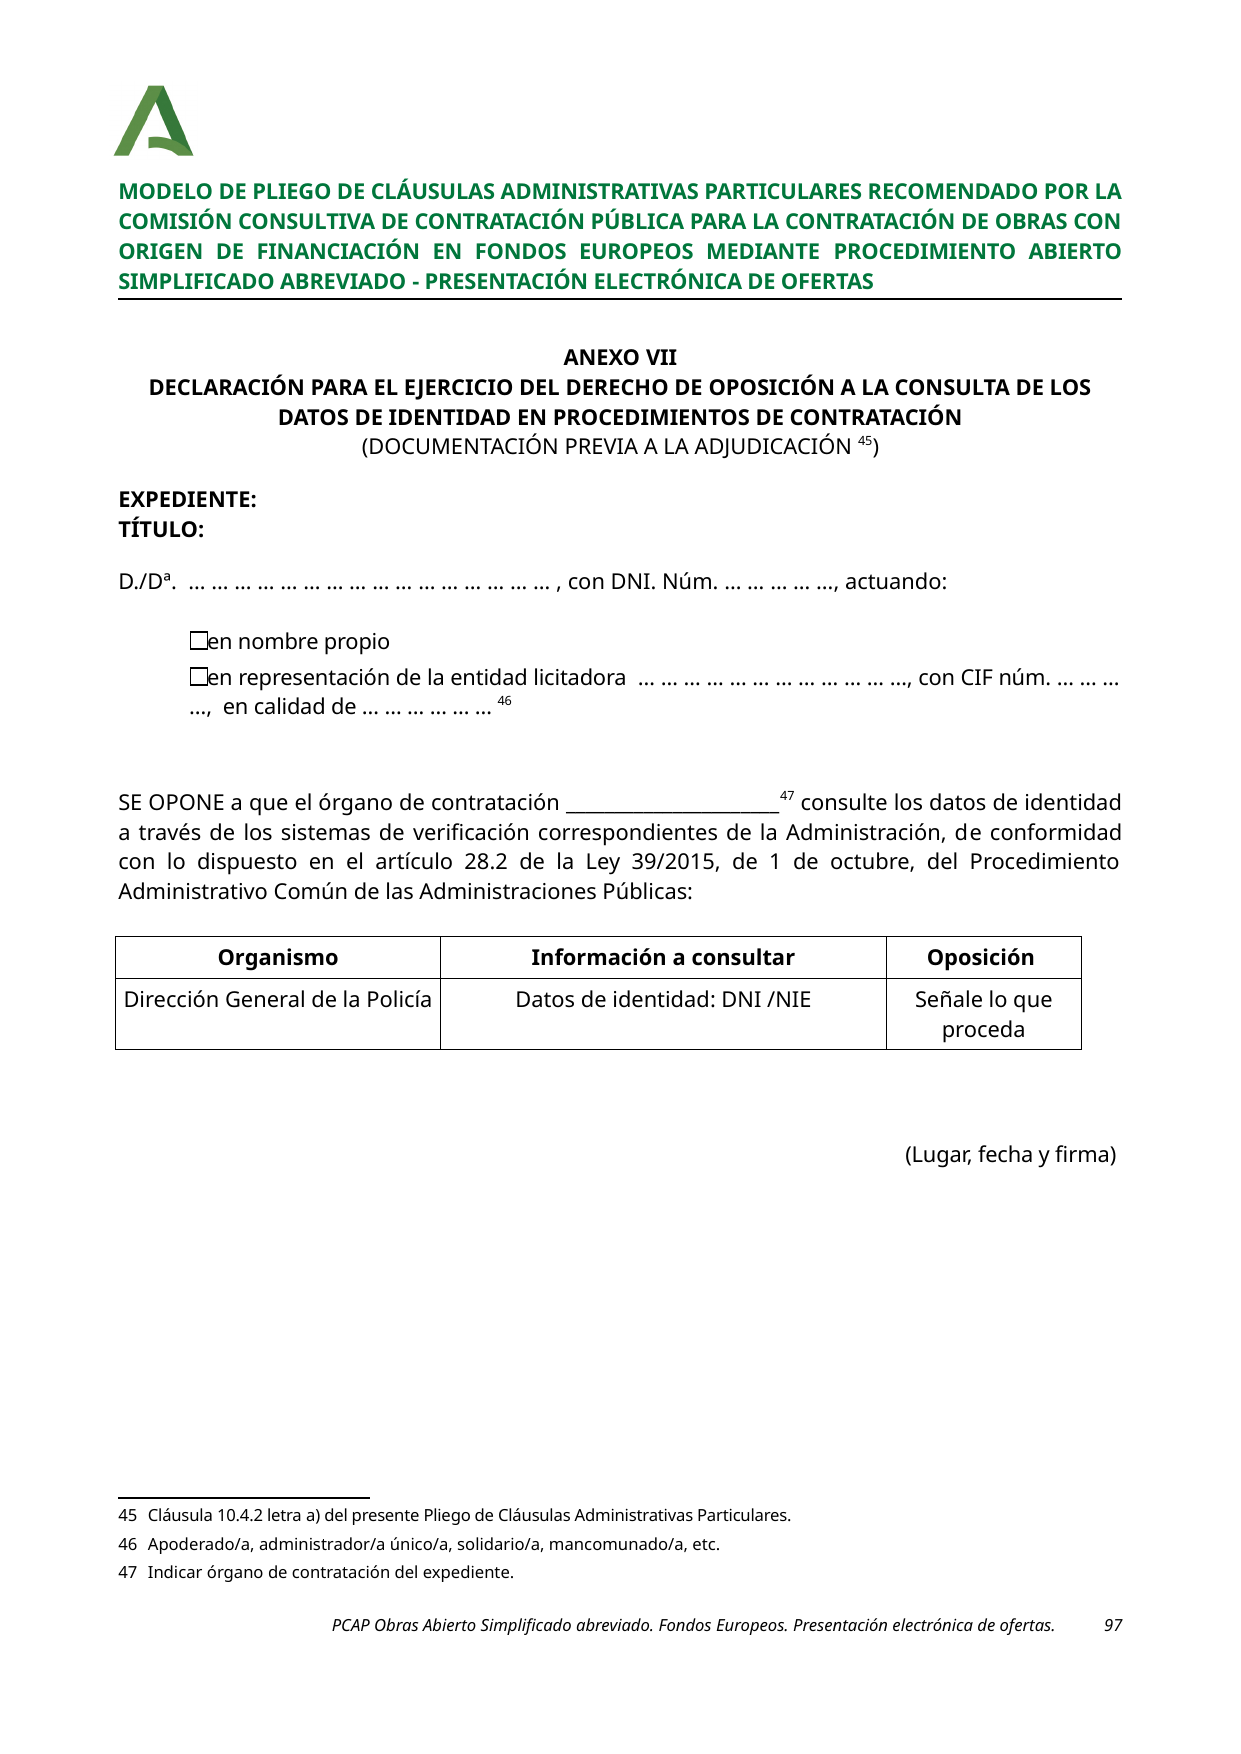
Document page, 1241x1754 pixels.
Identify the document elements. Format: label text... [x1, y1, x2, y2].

text Cláusula 10.4.2 letra a) del presente Pliego de Cláusulas Administrativas Particulares. [118, 1504, 1122, 1526]
table_header Oposición [887, 937, 1081, 977]
text (DOCUMENTACIÓN PREVIA A LA ADJUDICACIÓN ) [118, 431, 1122, 461]
text en nombre propio [189, 626, 1122, 656]
table_header Organismo [116, 937, 440, 977]
text DECLARACIÓN PARA EL EJERCICIO DEL DERECHO DE OPOSICIÓN A LA CONSULTA DE LOS DATOS DE IDENTIDAD EN PROCEDIMIENTOS DE CONTRATACIÓN [118, 372, 1122, 431]
text en representación de la entidad licitadora … … … … … … … … … … … …, con CIF núm. … … … …, en calidad de … … … … … … [189, 662, 1122, 721]
text EXPEDIENTE: [118, 484, 1122, 514]
text MODELO DE PLIEGO DE CLÁUSULAS ADMINISTRATIVAS PARTICULARES RECOMENDADO POR LA COMISIÓN CONSULTIVA DE CONTRATACIÓN PÚBLICA PARA LA CONTRATACIÓN DE OBRAS CON ORIGEN DE FINANCIACIÓN EN FONDOS EUROPEOS MEDIANTE PROCEDIMIENTO ABIERTO SIMPLIFICADO ABREVIADO - PRESENTACIÓN ELECTRÓNICA DE OFERTAS [118, 176, 1122, 298]
table_cell Señale lo que proceda [887, 979, 1081, 1049]
text ANEXO VII [118, 342, 1122, 372]
text Indicar órgano de contratación del expediente. [118, 1561, 1122, 1584]
text Apoderado/a, administrador/a único/a, solidario/a, mancomunado/a, etc. [118, 1532, 1122, 1555]
table_cell Datos de identidad: DNI /NIE [441, 979, 886, 1049]
text (Lugar, fecha y firma) [118, 1139, 1122, 1169]
picture [109, 81, 198, 160]
text TÍTULO: [118, 514, 1122, 543]
table_cell Dirección General de la Policía [116, 979, 440, 1049]
table_header Información a consultar [441, 937, 886, 977]
text D./Dª. … … … … … … … … … … … … … … … … , con DNI. Núm. … … … … …, actuando: [118, 566, 1122, 596]
text SE OPONE a que el órgano de contratación ______________________ consulte los datos de identidad a través de los sistemas de verificación correspondientes de la Administración, de conformidad con lo dispuesto en el artículo 28.2 de la Ley 39/2015, de 1 de octubre, del Procedimiento Administrativo Común de las Administraciones Públicas: [118, 787, 1122, 906]
